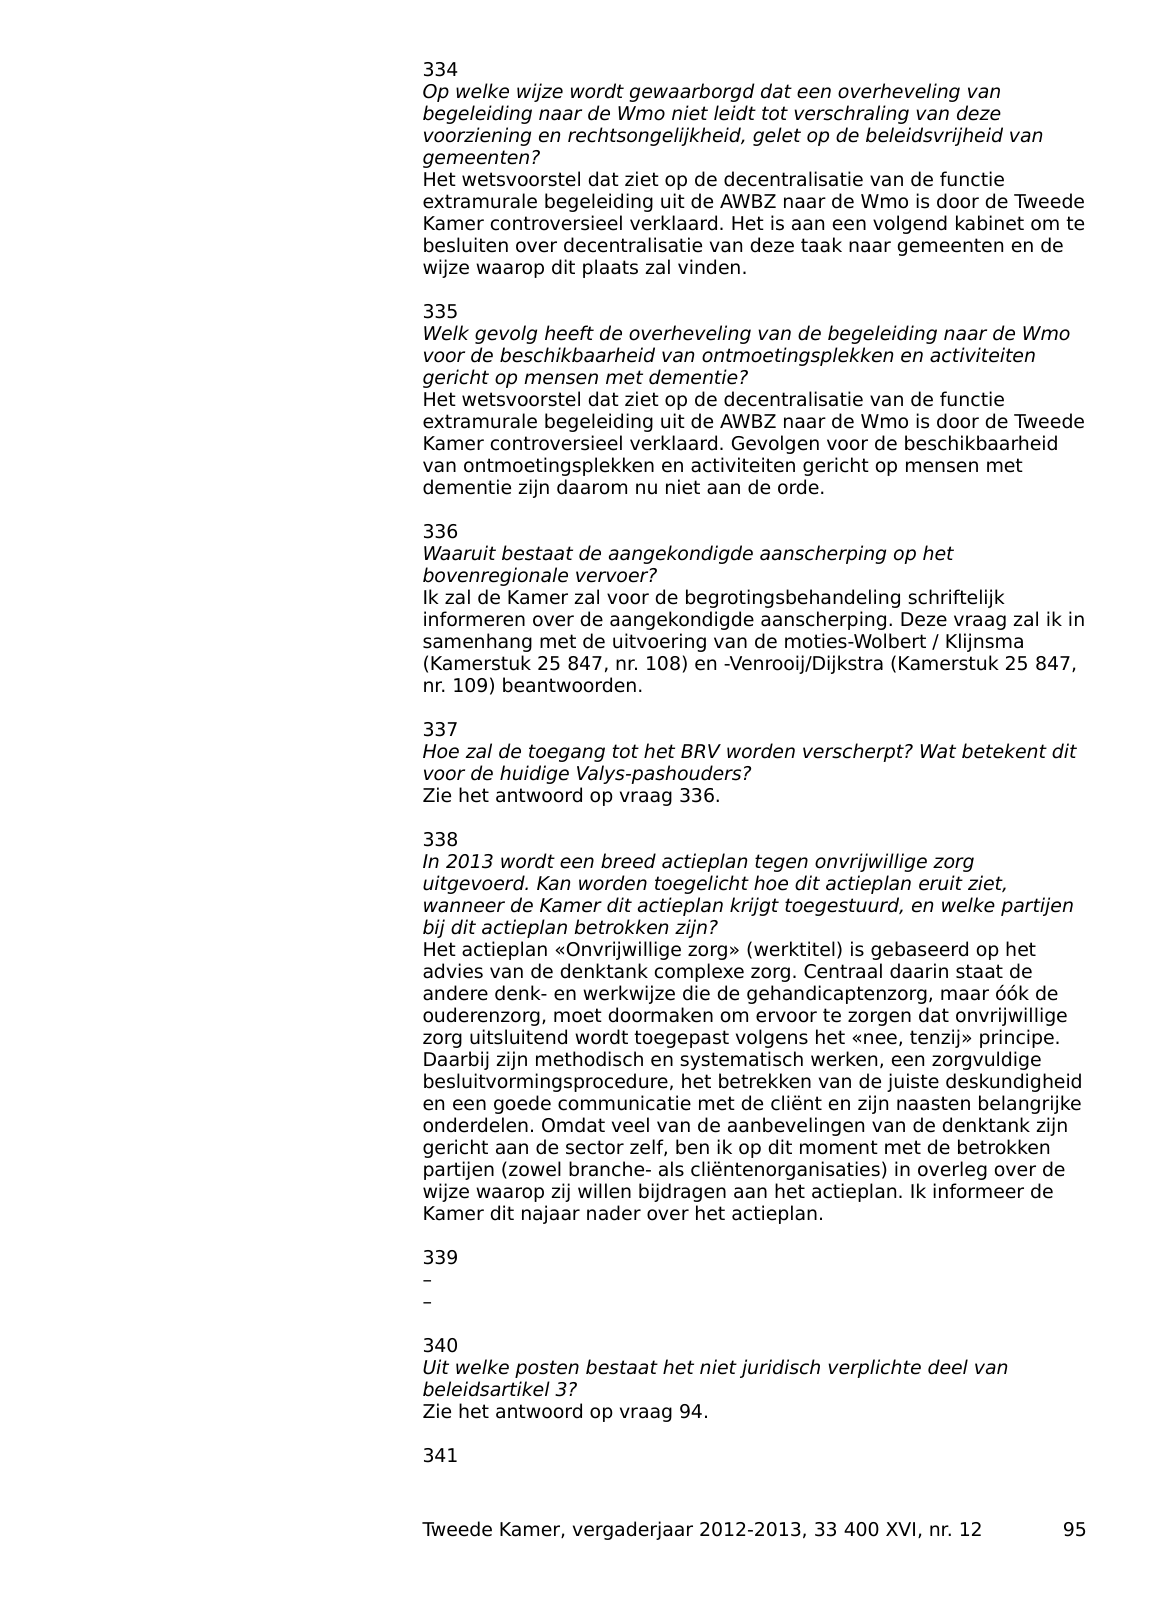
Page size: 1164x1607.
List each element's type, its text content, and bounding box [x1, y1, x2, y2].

text 337 [422, 719, 1087, 741]
text Op welke wijze wordt gewaarborgd dat een overheveling van begeleiding naar de Wmo niet leidt tot verschraling van deze voorziening en rechtsongelijkheid, gelet op de beleidsvrijheid van gemeenten? [422, 81, 1087, 169]
text Welk gevolg heeft de overheveling van de begeleiding naar de Wmo voor de beschikbaarheid van ontmoetingsplekken en activiteiten gericht op mensen met dementie? [422, 323, 1087, 389]
text Zie het antwoord op vraag 94. [422, 1401, 1087, 1423]
text Het wetsvoorstel dat ziet op de decentralisatie van de functie extramurale begeleiding uit de AWBZ naar de Wmo is door de Tweede Kamer controversieel verklaard. Gevolgen voor de beschikbaarheid van ontmoetingsplekken en activiteiten gericht op mensen met dementie zijn daarom nu niet aan de orde. [422, 389, 1087, 499]
text Zie het antwoord op vraag 336. [422, 785, 1087, 807]
text Hoe zal de toegang tot het BRV worden verscherpt? Wat betekent dit voor de huidige Valys-pashouders? [422, 741, 1087, 785]
text – [422, 1291, 1087, 1313]
text 339 [422, 1247, 1087, 1269]
text – [422, 1269, 1087, 1291]
text 340 [422, 1335, 1087, 1357]
text Het wetsvoorstel dat ziet op de decentralisatie van de functie extramurale begeleiding uit de AWBZ naar de Wmo is door de Tweede Kamer controversieel verklaard. Het is aan een volgend kabinet om te besluiten over decentralisatie van deze taak naar gemeenten en de wijze waarop dit plaats zal vinden. [422, 169, 1087, 279]
text 336 [422, 521, 1087, 543]
text Waaruit bestaat de aangekondigde aanscherping op het bovenregionale vervoer? [422, 543, 1087, 587]
text 334 [422, 59, 1087, 81]
text Het actieplan «Onvrijwillige zorg» (werktitel) is gebaseerd op het advies van de denktank complexe zorg. Centraal daarin staat de andere denk- en werkwijze die de gehandicaptenzorg, maar óók de ouderenzorg, moet doormaken om ervoor te zorgen dat onvrijwillige zorg uitsluitend wordt toegepast volgens het «nee, tenzij» principe. Daarbij zijn methodisch en systematisch werken, een zorgvuldige besluitvormingsprocedure, het betrekken van de juiste deskundigheid en een goede communicatie met de cliënt en zijn naasten belangrijke onderdelen. Omdat veel van de aanbevelingen van de denktank zijn gericht aan de sector zelf, ben ik op dit moment met de betrokken partijen (zowel branche- als cliëntenorganisaties) in overleg over de wijze waarop zij willen bijdragen aan het actieplan. Ik informeer de Kamer dit najaar nader over het actieplan. [422, 939, 1087, 1225]
text 338 [422, 829, 1087, 851]
text In 2013 wordt een breed actieplan tegen onvrijwillige zorg uitgevoerd. Kan worden toegelicht hoe dit actieplan eruit ziet, wanneer de Kamer dit actieplan krijgt toegestuurd, en welke partijen bij dit actieplan betrokken zijn? [422, 851, 1087, 939]
text Uit welke posten bestaat het niet juridisch verplichte deel van beleidsartikel 3? [422, 1357, 1087, 1401]
text 341 [422, 1445, 1087, 1467]
text 335 [422, 301, 1087, 323]
text Ik zal de Kamer zal voor de begrotingsbehandeling schriftelijk informeren over de aangekondigde aanscherping. Deze vraag zal ik in samenhang met de uitvoering van de moties-Wolbert / Klijnsma (Kamerstuk 25 847, nr. 108) en -Venrooij/Dijkstra (Kamerstuk 25 847, nr. 109) beantwoorden. [422, 587, 1087, 697]
